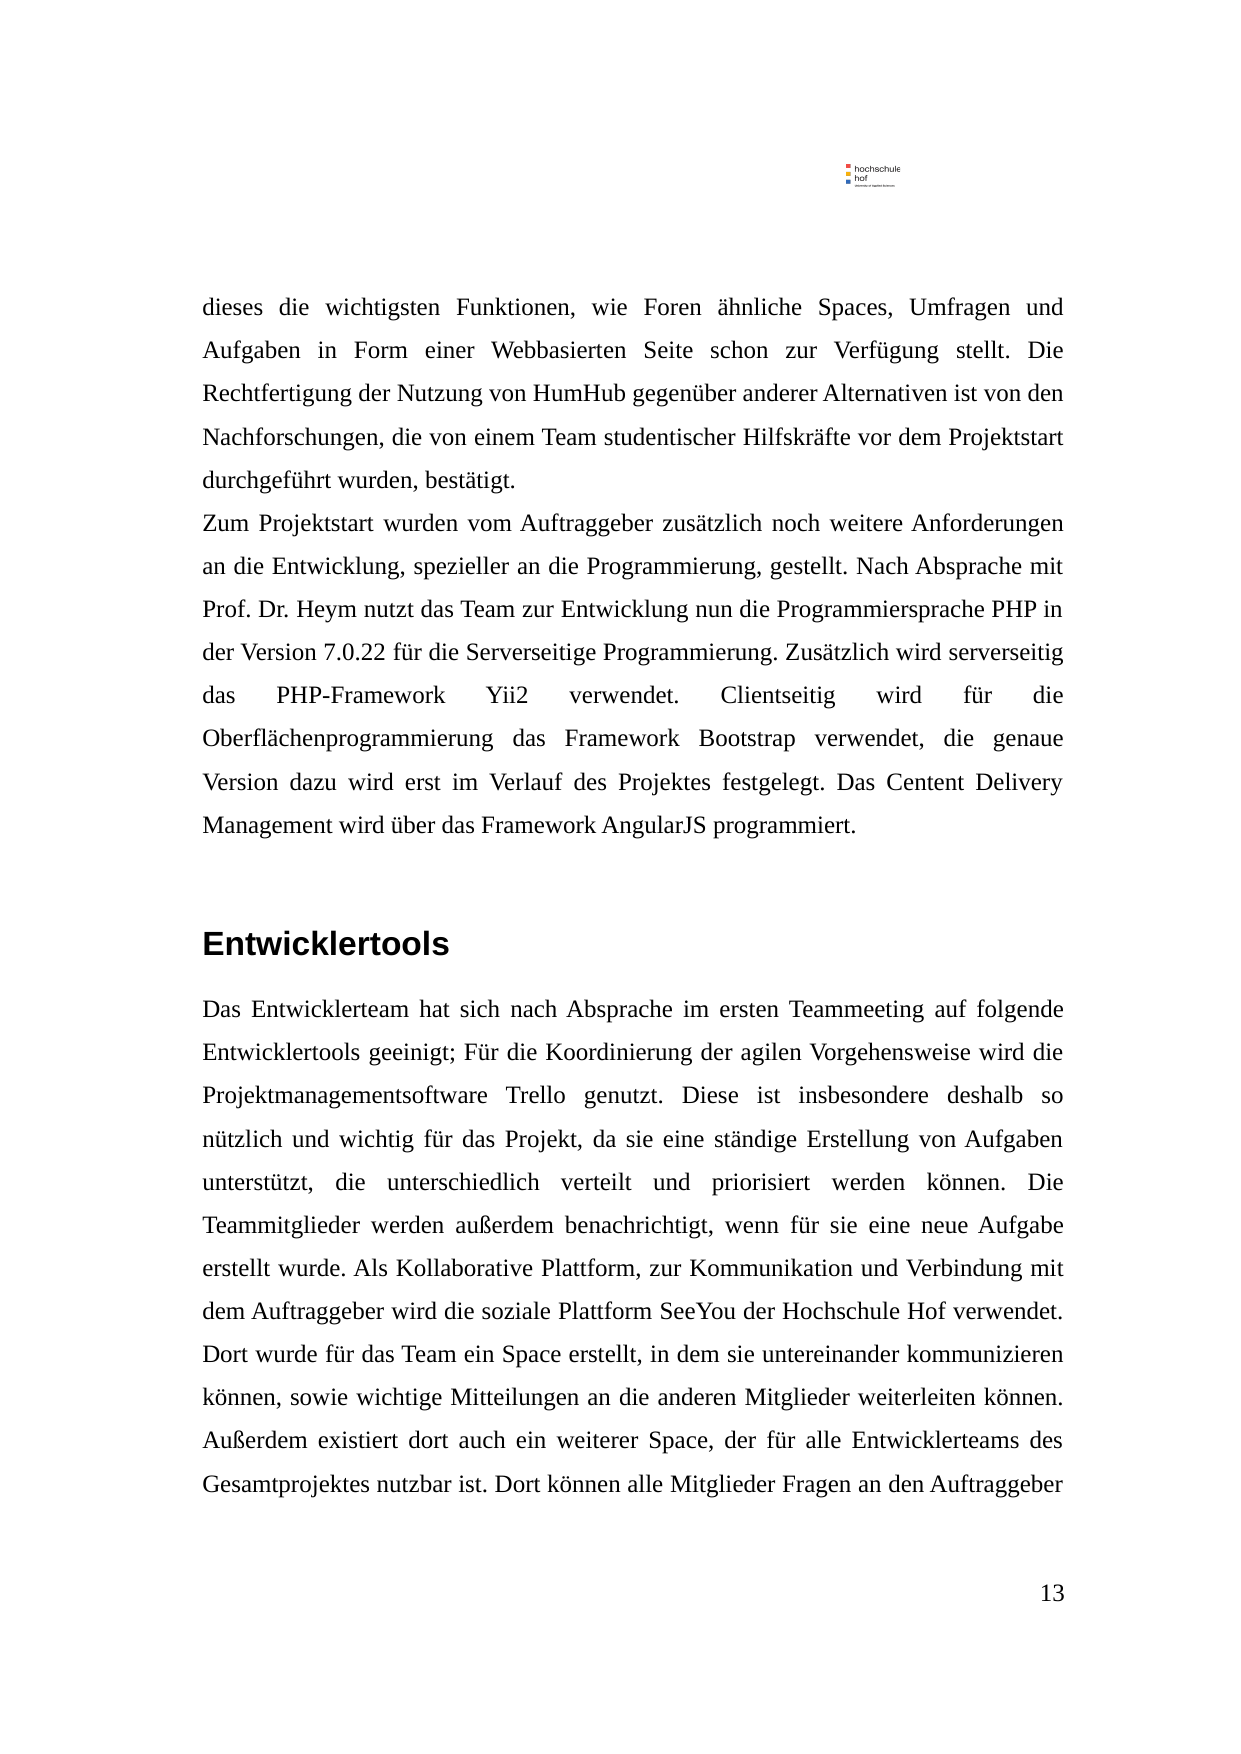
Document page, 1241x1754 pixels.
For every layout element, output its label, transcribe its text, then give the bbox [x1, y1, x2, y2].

picture [846, 164, 901, 187]
text Zum Projektstart wurden vom Auftraggeber zusätzlich noch weitere Anforderungen an die Entwicklung, spezieller an die Programmierung, gestellt. Nach Absprache mit Prof. Dr. Heym nutzt das Team zur Entwicklung nun die Programmiersprache PHP in der Version 7.0.22 für die Serverseitige Programmierung. Zusätzlich wird serverseitig das PHP-Framework Yii2 verwendet. Clientseitig wird für die Oberflächenprogrammierung das Framework Bootstrap verwendet, die genaue Version dazu wird erst im Verlauf des Projektes festgelegt. Das Centent Delivery Management wird über das Framework AngularJS programmiert. [202, 508, 1064, 838]
text Das Entwicklerteam hat sich nach Absprache im ersten Teammeeting auf folgende Entwicklertools geeinigt; Für die Koordinierung der agilen Vorgehensweise wird die Projektmanagementsoftware Trello genutzt. Diese ist insbesondere deshalb so nützlich und wichtig für das Projekt, da sie eine ständige Erstellung von Aufgaben unterstützt, die unterschiedlich verteilt und priorisiert werden können. Die Teammitglieder werden außerdem benachrichtigt, wenn für sie eine neue Aufgabe erstellt wurde. Als Kollaborative Plattform, zur Kommunikation und Verbindung mit dem Auftraggeber wird die soziale Plattform SeeYou der Hochschule Hof verwendet. Dort wurde für das Team ein Space erstellt, in dem sie untereinander kommunizieren können, sowie wichtige Mitteilungen an die anderen Mitglieder weiterleiten können. Außerdem existiert dort auch ein weiterer Space, der für alle Entwicklerteams des Gesamtprojektes nutzbar ist. Dort können alle Mitglieder Fragen an den Auftraggeber [202, 994, 1064, 1497]
subtitle Entwicklertools [202, 924, 1064, 963]
text dieses die wichtigsten Funktionen, wie Foren ähnliche Spaces, Umfragen und Aufgaben in Form einer Webbasierten Seite schon zur Verfügung stellt. Die Rechtfertigung der Nutzung von HumHub gegenüber anderer Alternativen ist von den Nachforschungen, die von einem Team studentischer Hilfskräfte vor dem Projektstart durchgeführt wurden, bestätigt. [202, 292, 1064, 493]
